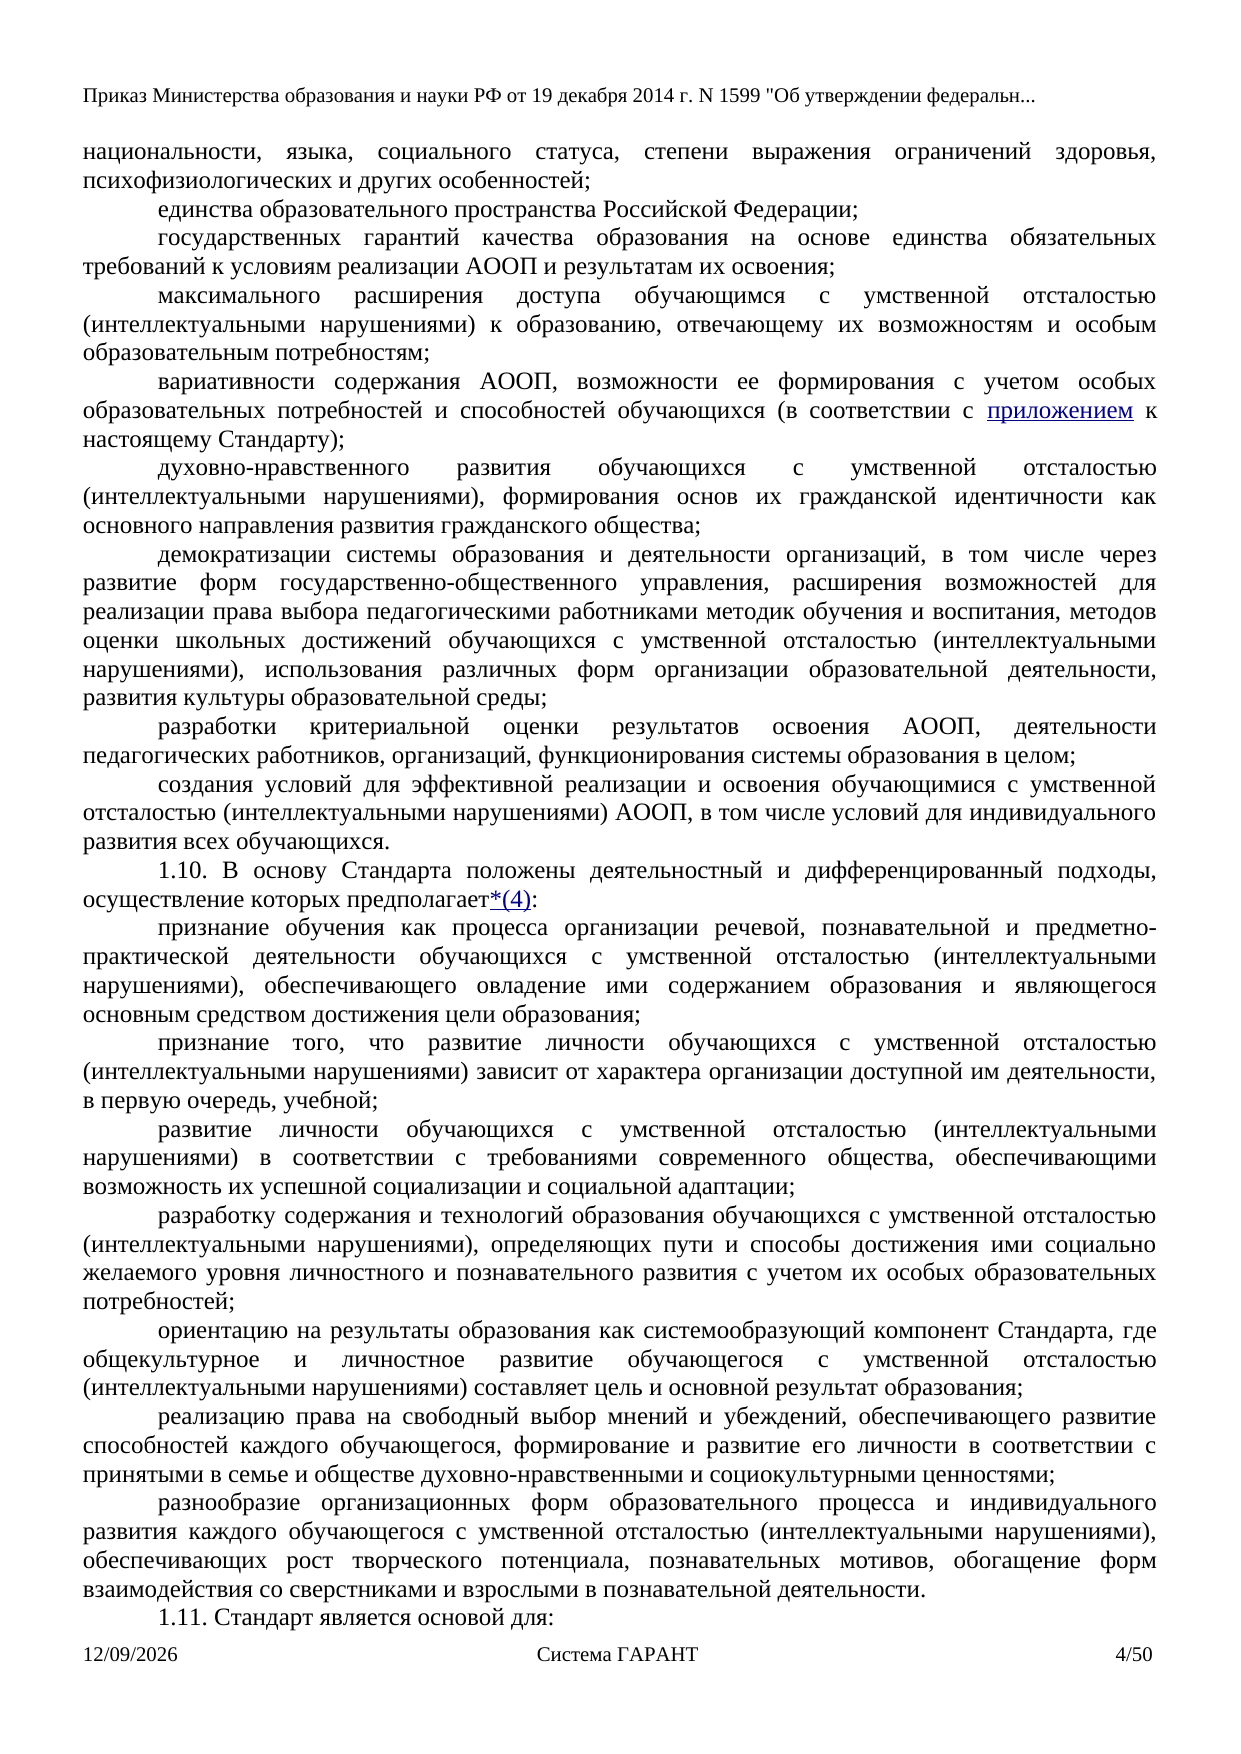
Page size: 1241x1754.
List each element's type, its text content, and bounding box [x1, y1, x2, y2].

text государственных гарантий качества образования на основе единства обязательных требований к условиям реализации АООП и результатам их освоения; [83, 222, 1157, 280]
text максимального расширения доступа обучающимся с умственной отсталостью (интеллектуальными нарушениями) к образованию, отвечающему их возможностям и особым образовательным потребностям; [83, 280, 1157, 366]
text создания условий для эффективной реализации и освоения обучающимися с умственной отсталостью (интеллектуальными нарушениями) АООП, в том числе условий для индивидуального развития всех обучающихся. [83, 769, 1157, 855]
text вариативности содержания АООП, возможности ее формирования с учетом особых образовательных потребностей и способностей обучающихся (в соответствии с приложением к настоящему Стандарту); [83, 366, 1157, 452]
text 1.10. В основу Стандарта положены деятельностный и дифференцированный подходы, осуществление которых предполагает*(4): [83, 855, 1157, 912]
text признание обучения как процесса организации речевой, познавательной и предметно-практической деятельности обучающихся с умственной отсталостью (интеллектуальными нарушениями), обеспечивающего овладение ими содержанием образования и являющегося основным средством достижения цели образования; [83, 912, 1157, 1027]
text разработки критериальной оценки результатов освоения АООП, деятельности педагогических работников, организаций, функционирования системы образования в целом; [83, 711, 1157, 769]
text духовно-нравственного развития обучающихся с умственной отсталостью (интеллектуальными нарушениями), формирования основ их гражданской идентичности как основного направления развития гражданского общества; [83, 452, 1157, 539]
text ориентацию на результаты образования как системообразующий компонент Стандарта, где общекультурное и личностное развитие обучающегося с умственной отсталостью (интеллектуальными нарушениями) составляет цель и основной результат образования; [83, 1315, 1157, 1401]
text 1.11. Стандарт является основой для: [83, 1602, 1157, 1631]
text разнообразие организационных форм образовательного процесса и индивидуального развития каждого обучающегося с умственной отсталостью (интеллектуальными нарушениями), обеспечивающих рост творческого потенциала, познавательных мотивов, обогащение форм взаимодействия со сверстниками и взрослыми в познавательной деятельности. [83, 1487, 1157, 1602]
text реализацию права на свободный выбор мнений и убеждений, обеспечивающего развитие способностей каждого обучающегося, формирование и развитие его личности в соответствии с принятыми в семье и обществе духовно-нравственными и социокультурными ценностями; [83, 1401, 1157, 1487]
text единства образовательного пространства Российской Федерации; [83, 194, 1157, 222]
text разработку содержания и технологий образования обучающихся с умственной отсталостью (интеллектуальными нарушениями), определяющих пути и способы достижения ими социально желаемого уровня личностного и познавательного развития с учетом их особых образовательных потребностей; [83, 1200, 1157, 1315]
text демократизации системы образования и деятельности организаций, в том числе через развитие форм государственно-общественного управления, расширения возможностей для реализации права выбора педагогическими работниками методик обучения и воспитания, методов оценки школьных достижений обучающихся с умственной отсталостью (интеллектуальными нарушениями), использования различных форм организации образовательной деятельности, развития культуры образовательной среды; [83, 539, 1157, 711]
text признание того, что развитие личности обучающихся с умственной отсталостью (интеллектуальными нарушениями) зависит от характера организации доступной им деятельности, в первую очередь, учебной; [83, 1027, 1157, 1114]
text развитие личности обучающихся с умственной отсталостью (интеллектуальными нарушениями) в соответствии с требованиями современного общества, обеспечивающими возможность их успешной социализации и социальной адаптации; [83, 1114, 1157, 1200]
text национальности, языка, социального статуса, степени выражения ограничений здоровья, психофизиологических и других особенностей; [83, 136, 1157, 194]
